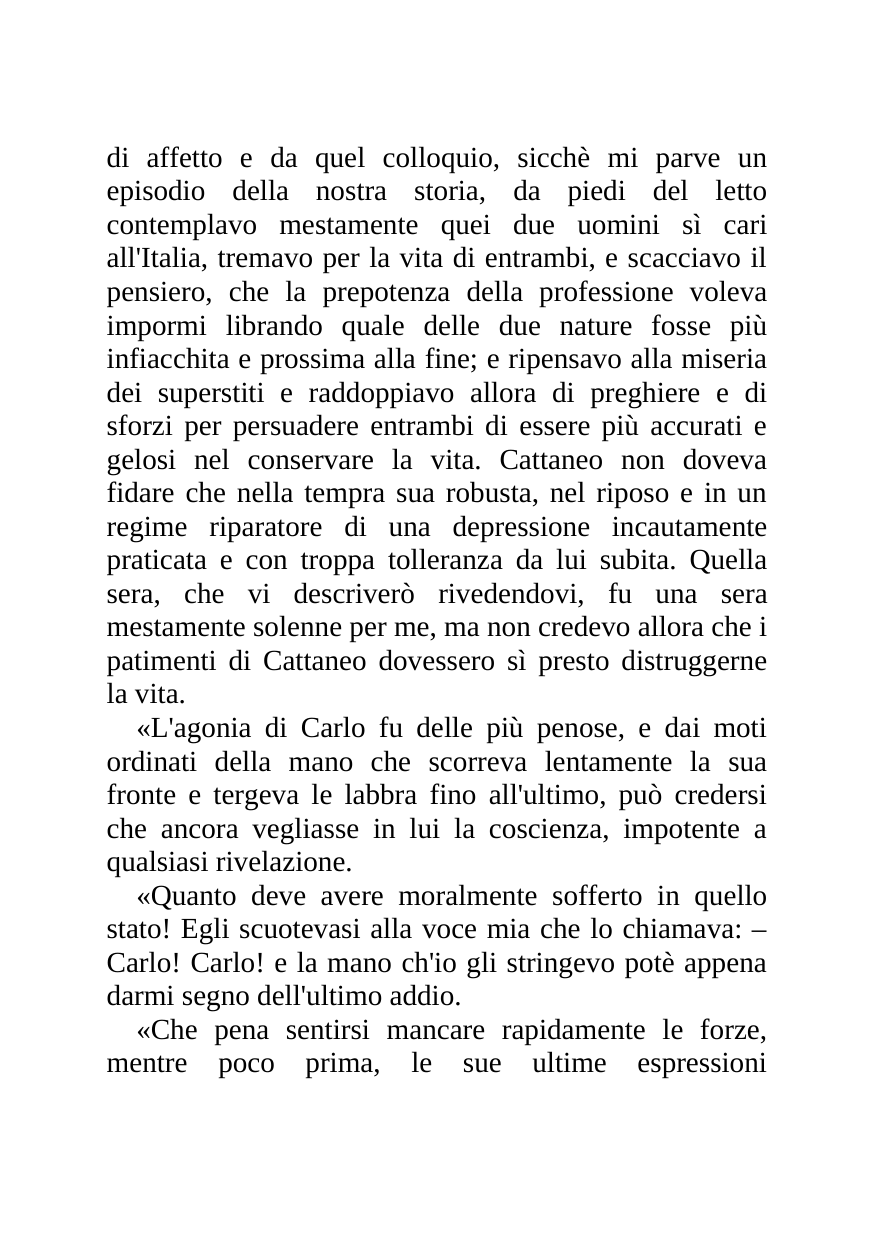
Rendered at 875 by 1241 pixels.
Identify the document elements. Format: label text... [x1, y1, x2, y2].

text di affetto e da quel colloquio, sicchè mi parve un episodio della nostra storia, da piedi del letto contemplavo mestamente quei due uomini sì cari all'Italia, tremavo per la vita di entrambi, e scacciavo il pensiero, che la prepotenza della professione voleva impormi librando quale delle due nature fosse più infiacchita e prossima alla fine; e ripensavo alla miseria dei superstiti e raddoppiavo allora di preghiere e di sforzi per persuadere entrambi di essere più accurati e gelosi nel conservare la vita. Cattaneo non doveva fidare che nella tempra sua robusta, nel riposo e in un regime riparatore di una depressione incautamente praticata e con troppa tolleranza da lui subita. Quella sera, che vi descriverò rivedendovi, fu una sera mestamente solenne per me, ma non credevo allora che i patimenti di Cattaneo dovessero sì presto distruggerne la vita. [106, 140, 768, 710]
text «L'agonia di Carlo fu delle più penose, e dai moti ordinati della mano che scorreva lentamente la sua fronte e tergeva le labbra fino all'ultimo, può credersi che ancora vegliasse in lui la coscienza, impotente a qualsiasi rivelazione. [106, 710, 768, 878]
text «Quanto deve avere moralmente sofferto in quello stato! Egli scuotevasi alla voce mia che lo chiamava: – Carlo! Carlo! e la mano ch'io gli stringevo potè appena darmi segno dell'ultimo addio. [106, 878, 768, 1012]
text «Che pena sentirsi mancare rapidamente le forze, mentre poco prima, le sue ultime espressioni [106, 1012, 768, 1079]
